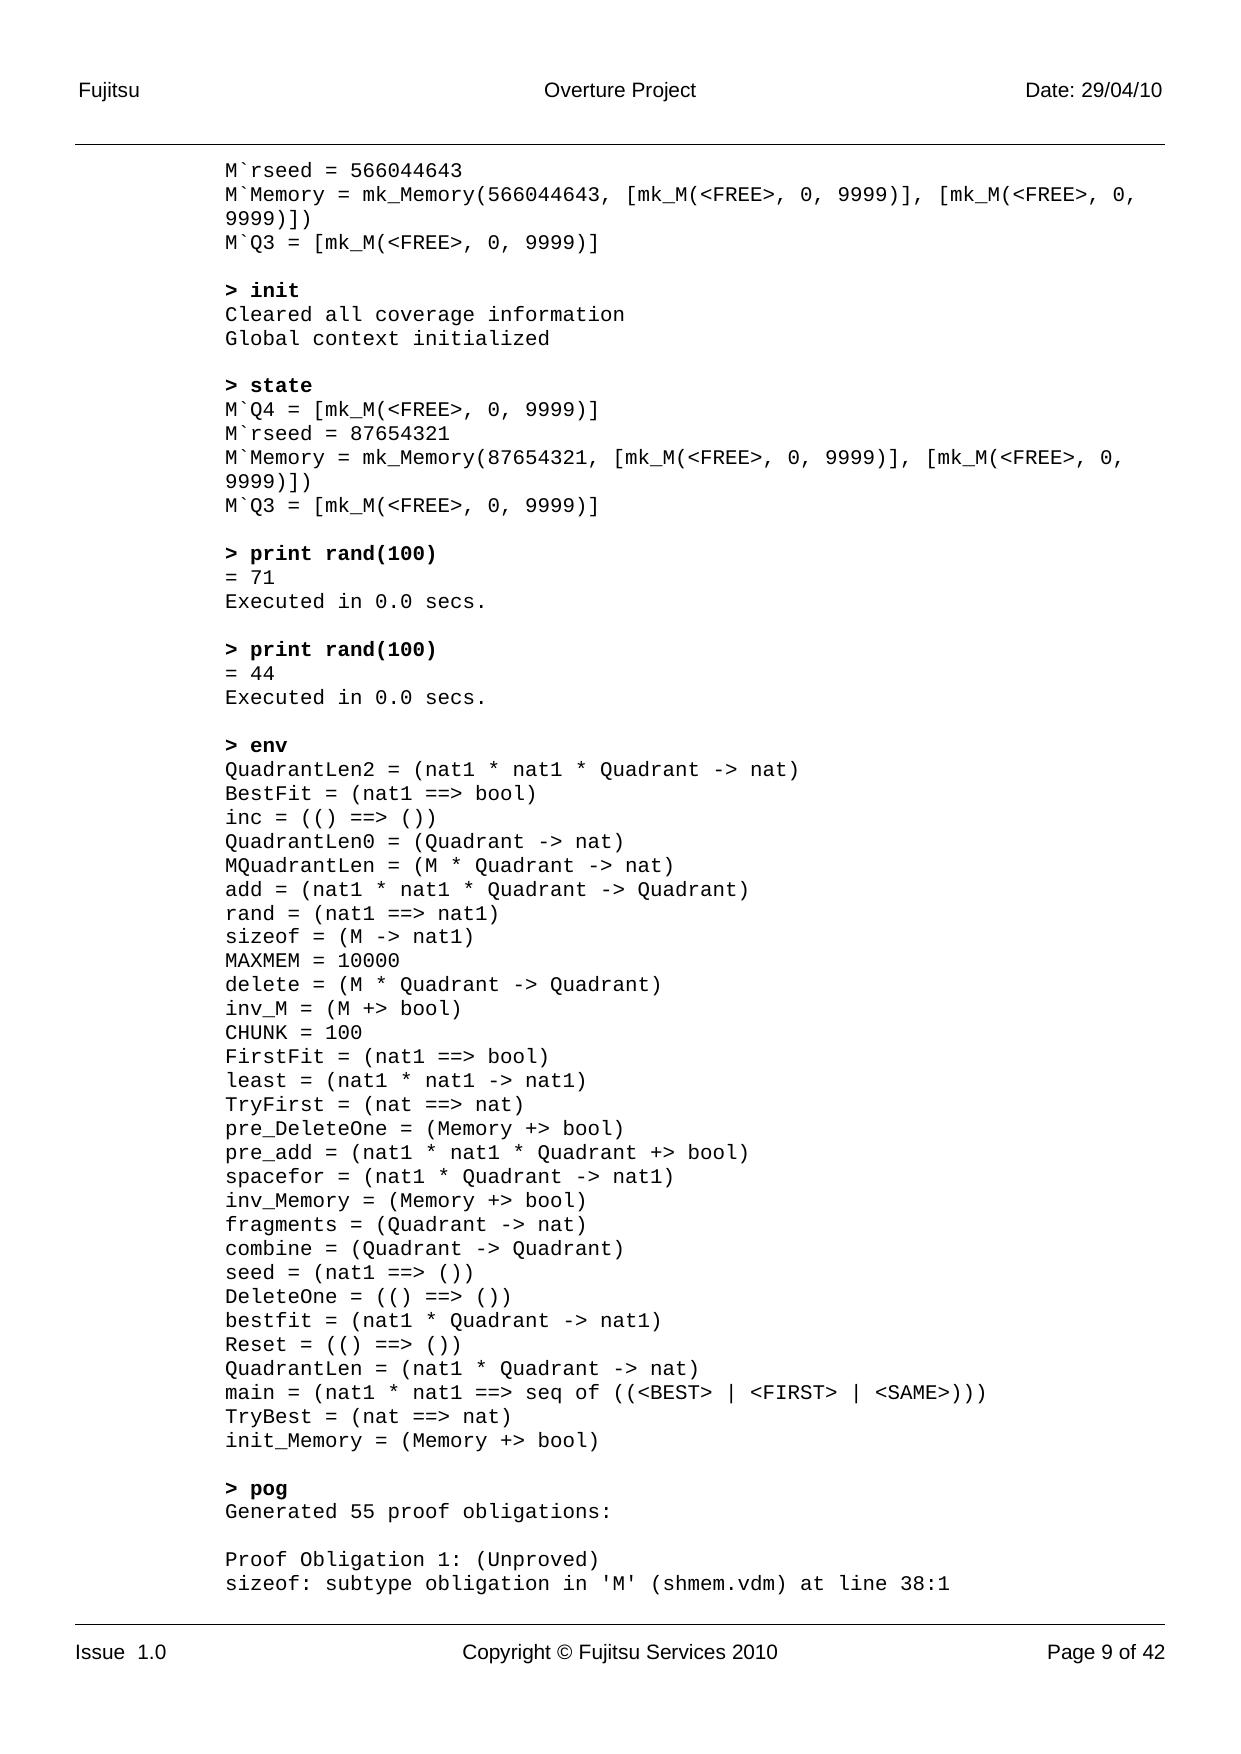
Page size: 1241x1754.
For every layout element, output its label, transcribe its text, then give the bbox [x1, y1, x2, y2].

text Executed in 0.0 secs. [225, 687, 1165, 711]
text > init [225, 279, 1165, 303]
text > pog [225, 1477, 1165, 1501]
text sizeof = (M -> nat1) [225, 926, 1165, 950]
text Cleared all coverage information [225, 303, 1165, 327]
text delete = (M * Quadrant -> Quadrant) [225, 974, 1165, 998]
text main = (nat1 * nat1 ==> seq of ((<BEST> | <FIRST> | <SAME>))) [225, 1382, 1165, 1406]
text M`rseed = 87654321 [225, 423, 1165, 447]
text TryFirst = (nat ==> nat) [225, 1094, 1165, 1118]
text CHUNK = 100 [225, 1022, 1165, 1046]
text QuadrantLen = (nat1 * Quadrant -> nat) [225, 1358, 1165, 1382]
text M`Q3 = [mk_M(<FREE>, 0, 9999)] [225, 232, 1165, 256]
text M`Q4 = [mk_M(<FREE>, 0, 9999)] [225, 399, 1165, 423]
text spacefor = (nat1 * Quadrant -> nat1) [225, 1166, 1165, 1190]
text > print rand(100) [225, 543, 1165, 567]
text BestFit = (nat1 ==> bool) [225, 783, 1165, 807]
text = 44 [225, 663, 1165, 687]
text TryBest = (nat ==> nat) [225, 1406, 1165, 1429]
text sizeof: subtype obligation in 'M' (shmem.vdm) at line 38:1 [225, 1573, 1165, 1597]
text M`rseed = 566044643 [225, 160, 1165, 184]
text Generated 55 proof obligations: [225, 1501, 1165, 1525]
text bestfit = (nat1 * Quadrant -> nat1) [225, 1310, 1165, 1334]
text add = (nat1 * nat1 * Quadrant -> Quadrant) [225, 878, 1165, 902]
text pre_add = (nat1 * nat1 * Quadrant +> bool) [225, 1142, 1165, 1166]
text MAXMEM = 10000 [225, 950, 1165, 974]
text > print rand(100) [225, 639, 1165, 663]
text Global context initialized [225, 327, 1165, 351]
text combine = (Quadrant -> Quadrant) [225, 1238, 1165, 1262]
text MQuadrantLen = (M * Quadrant -> nat) [225, 854, 1165, 878]
text seed = (nat1 ==> ()) [225, 1262, 1165, 1286]
text QuadrantLen0 = (Quadrant -> nat) [225, 831, 1165, 854]
text Reset = (() ==> ()) [225, 1334, 1165, 1358]
text M`Q3 = [mk_M(<FREE>, 0, 9999)] [225, 495, 1165, 519]
text fragments = (Quadrant -> nat) [225, 1214, 1165, 1238]
text inv_Memory = (Memory +> bool) [225, 1190, 1165, 1214]
text inv_M = (M +> bool) [225, 998, 1165, 1022]
text pre_DeleteOne = (Memory +> bool) [225, 1118, 1165, 1142]
text least = (nat1 * nat1 -> nat1) [225, 1070, 1165, 1094]
text Executed in 0.0 secs. [225, 591, 1165, 615]
text init_Memory = (Memory +> bool) [225, 1429, 1165, 1453]
text inc = (() ==> ()) [225, 807, 1165, 831]
text > state [225, 375, 1165, 399]
text FirstFit = (nat1 ==> bool) [225, 1046, 1165, 1070]
text QuadrantLen2 = (nat1 * nat1 * Quadrant -> nat) [225, 759, 1165, 783]
text DeleteOne = (() ==> ()) [225, 1286, 1165, 1310]
text > env [225, 735, 1165, 759]
text = 71 [225, 567, 1165, 591]
text rand = (nat1 ==> nat1) [225, 902, 1165, 926]
text Proof Obligation 1: (Unproved) [225, 1549, 1165, 1573]
text M`Memory = mk_Memory(566044643, [mk_M(<FREE>, 0, 9999)], [mk_M(<FREE>, 0, 9999)]) [225, 184, 1165, 232]
text M`Memory = mk_Memory(87654321, [mk_M(<FREE>, 0, 9999)], [mk_M(<FREE>, 0, 9999)]) [225, 447, 1165, 495]
